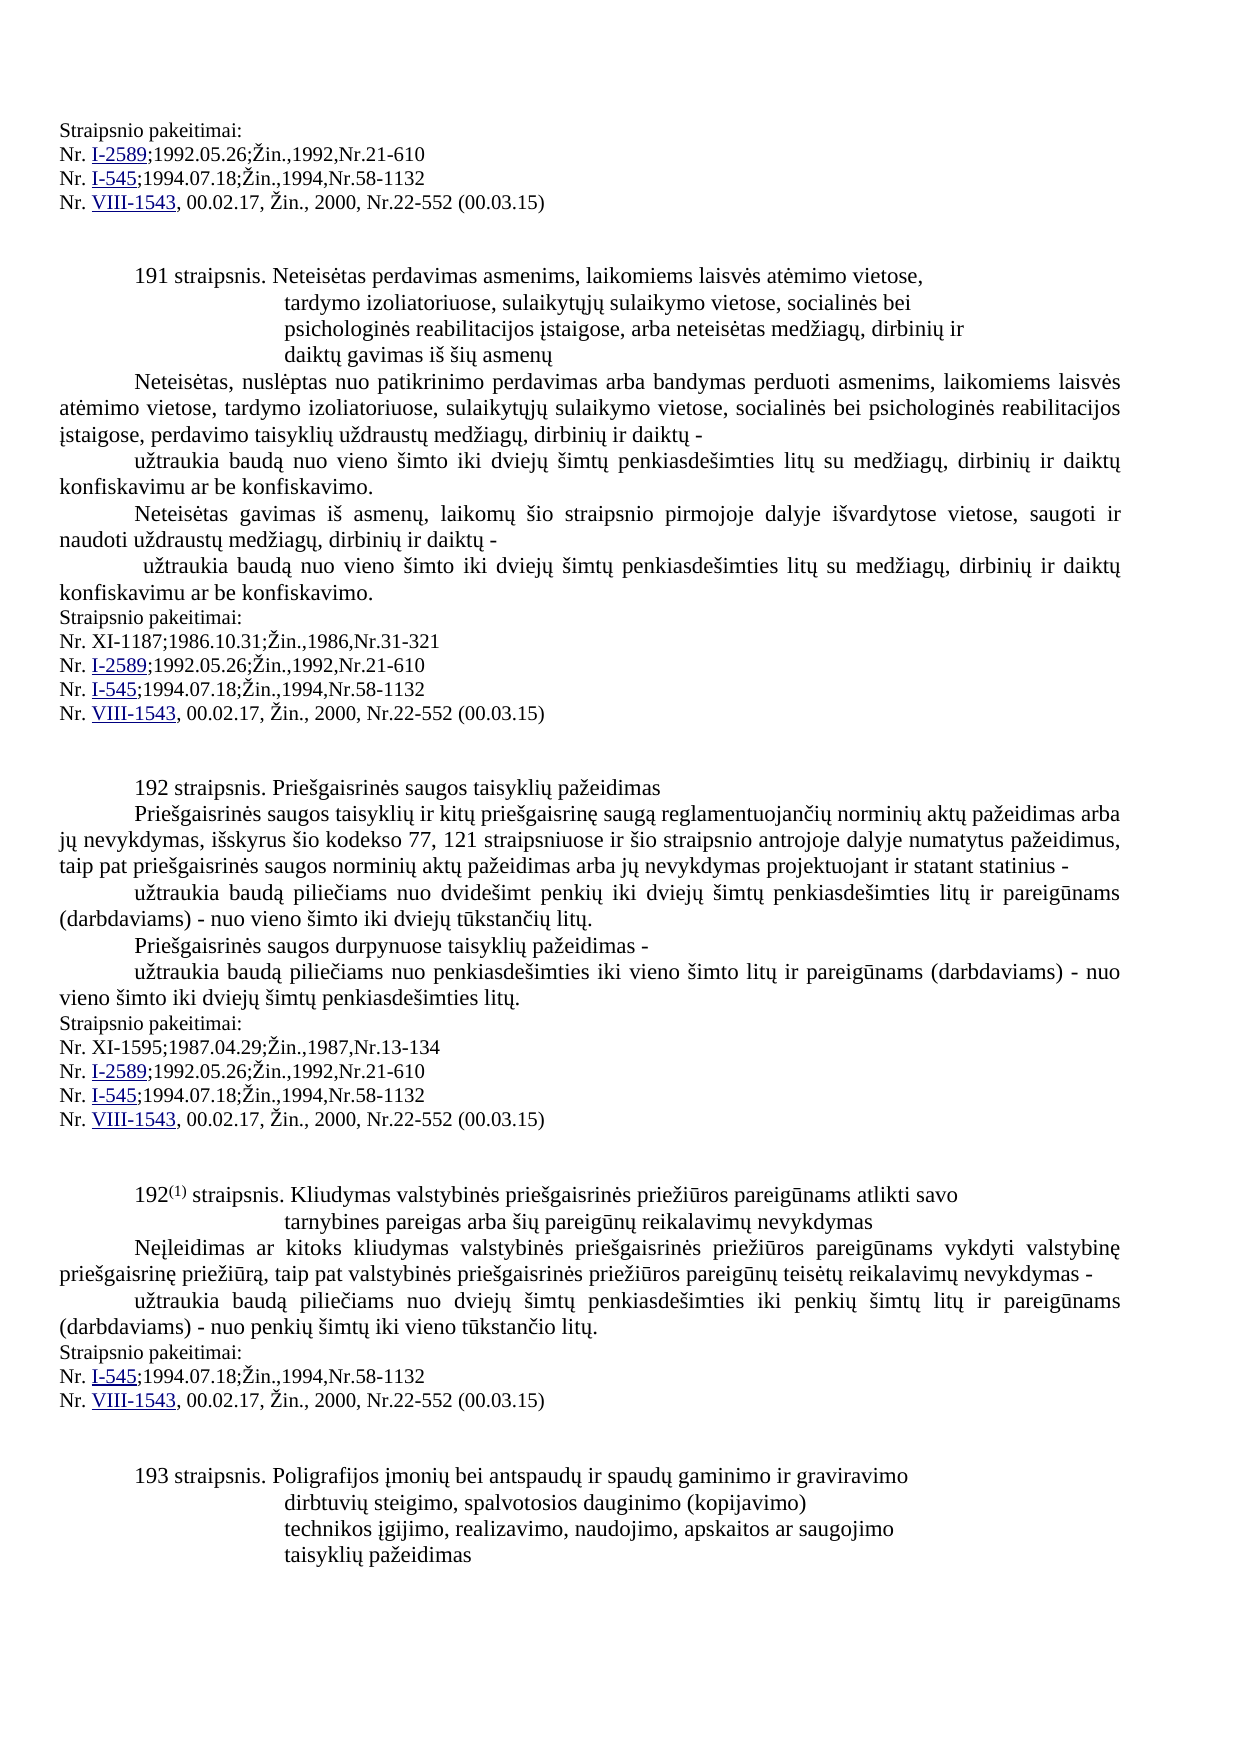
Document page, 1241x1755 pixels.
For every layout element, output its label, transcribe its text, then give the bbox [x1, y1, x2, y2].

text Nr. VIII-1543, 00.02.17, Žin., 2000, Nr.22-552 (00.03.15) [59, 1388, 1122, 1412]
text Priešgaisrinės saugos taisyklių ir kitų priešgaisrinę saugą reglamentuojančių norminių aktų pažeidimas arba jų nevykdymas, išskyrus šio kodekso 77, 121 straipsniuose ir šio straipsnio antrojoje dalyje numatytus pažeidimus, taip pat priešgaisrinės saugos norminių aktų pažeidimas arba jų nevykdymas projektuojant ir statant statinius - [59, 800, 1122, 879]
text Nr. VIII-1543, 00.02.17, Žin., 2000, Nr.22-552 (00.03.15) [59, 701, 1122, 725]
text daiktų gavimas iš šių asmenų [284, 342, 1122, 368]
text Nr. I-545;1994.07.18;Žin.,1994,Nr.58-1132 [59, 166, 1122, 190]
text Straipsnio pakeitimai: [59, 1011, 1122, 1035]
text Straipsnio pakeitimai: [59, 605, 1122, 629]
text 193 straipsnis. Poligrafijos įmonių bei antspaudų ir spaudų gaminimo ir graviravimo [59, 1462, 1122, 1488]
text užtraukia baudą piliečiams nuo penkiasdešimties iki vieno šimto litų ir pareigūnams (darbdaviams) - nuo vieno šimto iki dviejų šimtų penkiasdešimties litų. [59, 958, 1122, 1011]
text Nr. I-2589;1992.05.26;Žin.,1992,Nr.21-610 [59, 142, 1122, 166]
text Nr. I-545;1994.07.18;Žin.,1994,Nr.58-1132 [59, 677, 1122, 701]
text tardymo izoliatoriuose, sulaikytųjų sulaikymo vietose, socialinės bei [284, 289, 1122, 315]
text užtraukia baudą nuo vieno šimto iki dviejų šimtų penkiasdešimties litų su medžiagų, dirbinių ir daiktų konfiskavimu ar be konfiskavimo. [59, 552, 1122, 605]
text tarnybines pareigas arba šių pareigūnų reikalavimų nevykdymas [284, 1208, 1122, 1234]
text taisyklių pažeidimas [209, 1541, 1122, 1568]
text Nr. XI-1187;1986.10.31;Žin.,1986,Nr.31-321 [59, 629, 1122, 653]
text Nr. I-545;1994.07.18;Žin.,1994,Nr.58-1132 [59, 1364, 1122, 1388]
text Neįleidimas ar kitoks kliudymas valstybinės priešgaisrinės priežiūros pareigūnams vykdyti valstybinę priešgaisrinę priežiūrą, taip pat valstybinės priešgaisrinės priežiūros pareigūnų teisėtų reikalavimų nevykdymas - [59, 1234, 1122, 1287]
text 191 straipsnis. Neteisėtas perdavimas asmenims, laikomiems laisvės atėmimo vietose, [134, 262, 1122, 289]
text Nr. I-545;1994.07.18;Žin.,1994,Nr.58-1132 [59, 1083, 1122, 1107]
text Neteisėtas gavimas iš asmenų, laikomų šio straipsnio pirmojoje dalyje išvardytose vietose, saugoti ir naudoti uždraustų medžiagų, dirbinių ir daiktų - [59, 500, 1122, 552]
text Straipsnio pakeitimai: [59, 118, 1122, 142]
text Neteisėtas, nuslėptas nuo patikrinimo perdavimas arba bandymas perduoti asmenims, laikomiems laisvės atėmimo vietose, tardymo izoliatoriuose, sulaikytųjų sulaikymo vietose, socialinės bei psichologinės reabilitacijos įstaigose, perdavimo taisyklių uždraustų medžiagų, dirbinių ir daiktų - [59, 368, 1122, 447]
text Nr. I-2589;1992.05.26;Žin.,1992,Nr.21-610 [59, 653, 1122, 677]
text dirbtuvių steigimo, spalvotosios dauginimo (kopijavimo) [209, 1488, 1122, 1515]
text Nr. I-2589;1992.05.26;Žin.,1992,Nr.21-610 [59, 1059, 1122, 1083]
text užtraukia baudą piliečiams nuo dviejų šimtų penkiasdešimties iki penkių šimtų litų ir pareigūnams (darbdaviams) - nuo penkių šimtų iki vieno tūkstančio litų. [59, 1287, 1122, 1339]
text užtraukia baudą nuo vieno šimto iki dviejų šimtų penkiasdešimties litų su medžiagų, dirbinių ir daiktų konfiskavimu ar be konfiskavimo. [59, 447, 1122, 500]
text Nr. XI-1595;1987.04.29;Žin.,1987,Nr.13-134 [59, 1035, 1122, 1059]
text 192 straipsnis. Priešgaisrinės saugos taisyklių pažeidimas [59, 773, 1122, 800]
text užtraukia baudą piliečiams nuo dvidešimt penkių iki dviejų šimtų penkiasdešimties litų ir pareigūnams (darbdaviams) - nuo vieno šimto iki dviejų tūkstančių litų. [59, 879, 1122, 932]
text 192(1) straipsnis. Kliudymas valstybinės priešgaisrinės priežiūros pareigūnams atlikti savo [134, 1181, 1122, 1208]
text Straipsnio pakeitimai: [59, 1339, 1122, 1364]
text psichologinės reabilitacijos įstaigose, arba neteisėtas medžiagų, dirbinių ir [284, 315, 1122, 342]
text technikos įgijimo, realizavimo, naudojimo, apskaitos ar saugojimo [209, 1515, 1122, 1541]
text Nr. VIII-1543, 00.02.17, Žin., 2000, Nr.22-552 (00.03.15) [59, 1107, 1122, 1131]
text Nr. VIII-1543, 00.02.17, Žin., 2000, Nr.22-552 (00.03.15) [59, 190, 1122, 214]
text Priešgaisrinės saugos durpynuose taisyklių pažeidimas - [59, 932, 1122, 958]
